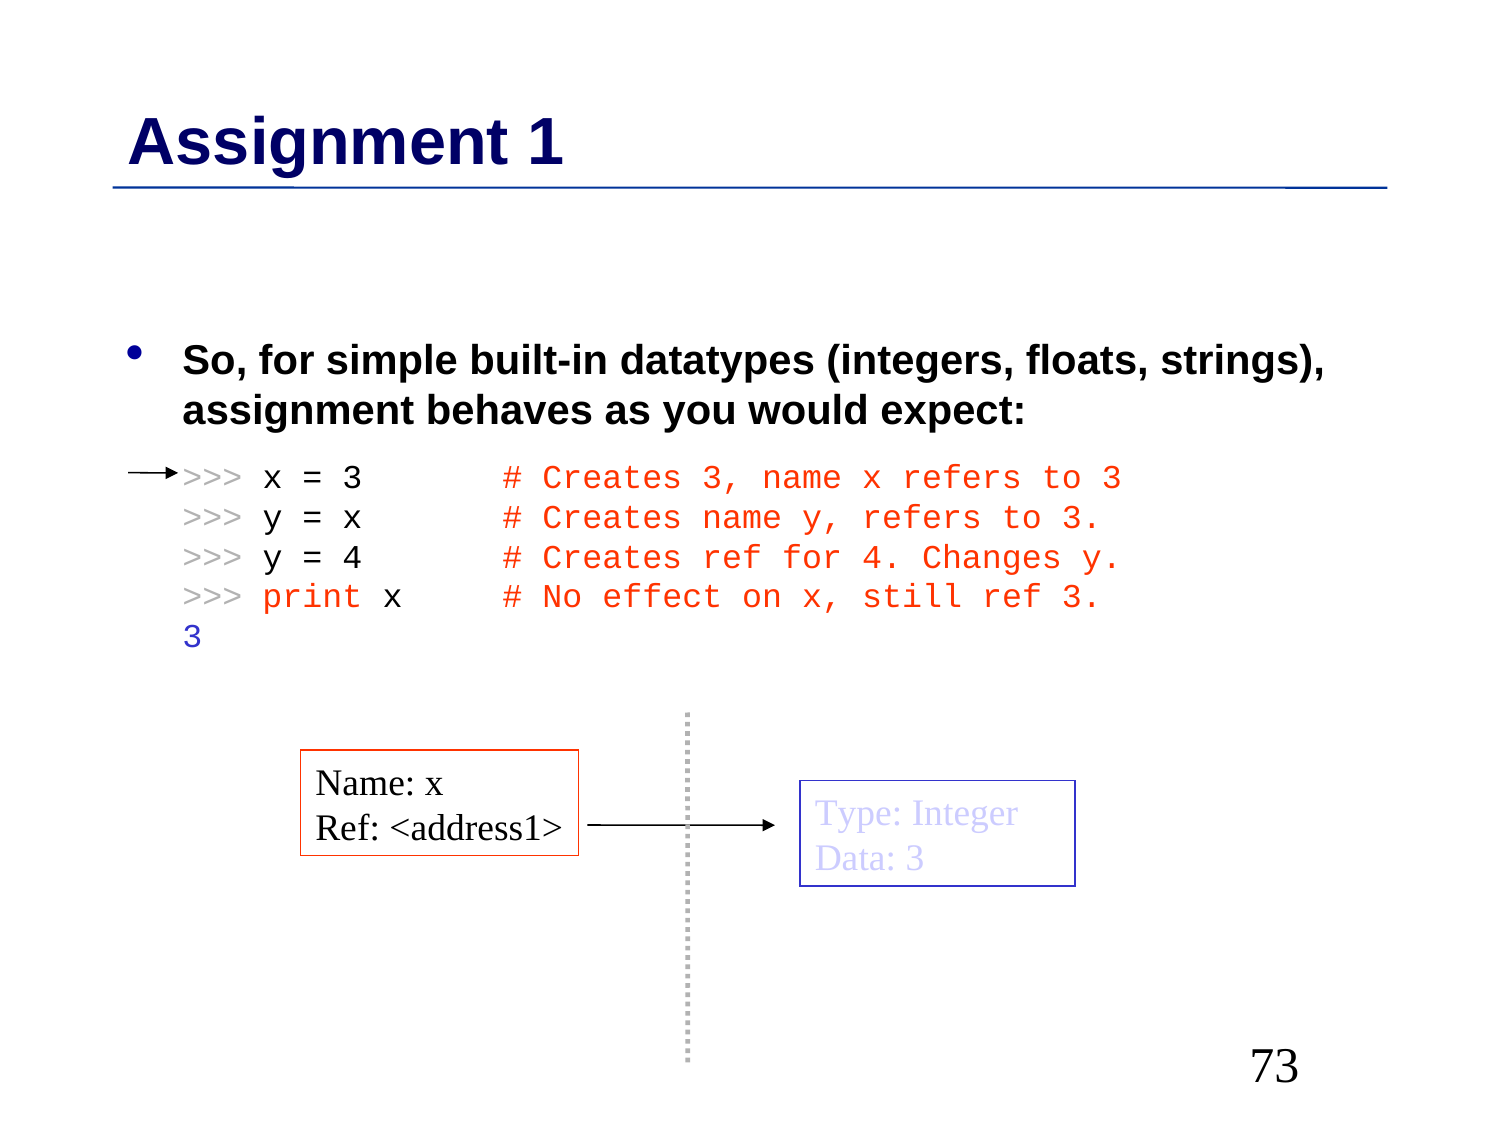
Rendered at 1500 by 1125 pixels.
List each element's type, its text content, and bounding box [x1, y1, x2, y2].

text_box Name: x Ref: <address1> [300, 749, 579, 856]
list So, for simple built-in datatypes (integers, floats, strings), assignment behaves as you would expect: >>> x = 3 # Creates 3, name x refers to 3 >>> y = x # Creates name y, refers to 3. >>> y = 4 # Creates ref for 4. Changes y. >>> print x # No effect on x, still ref 3. 3 [112, 324, 1388, 1051]
title Assignment 1 [112, 89, 1388, 185]
text_box Type: Integer Data: 3 [800, 780, 1076, 887]
